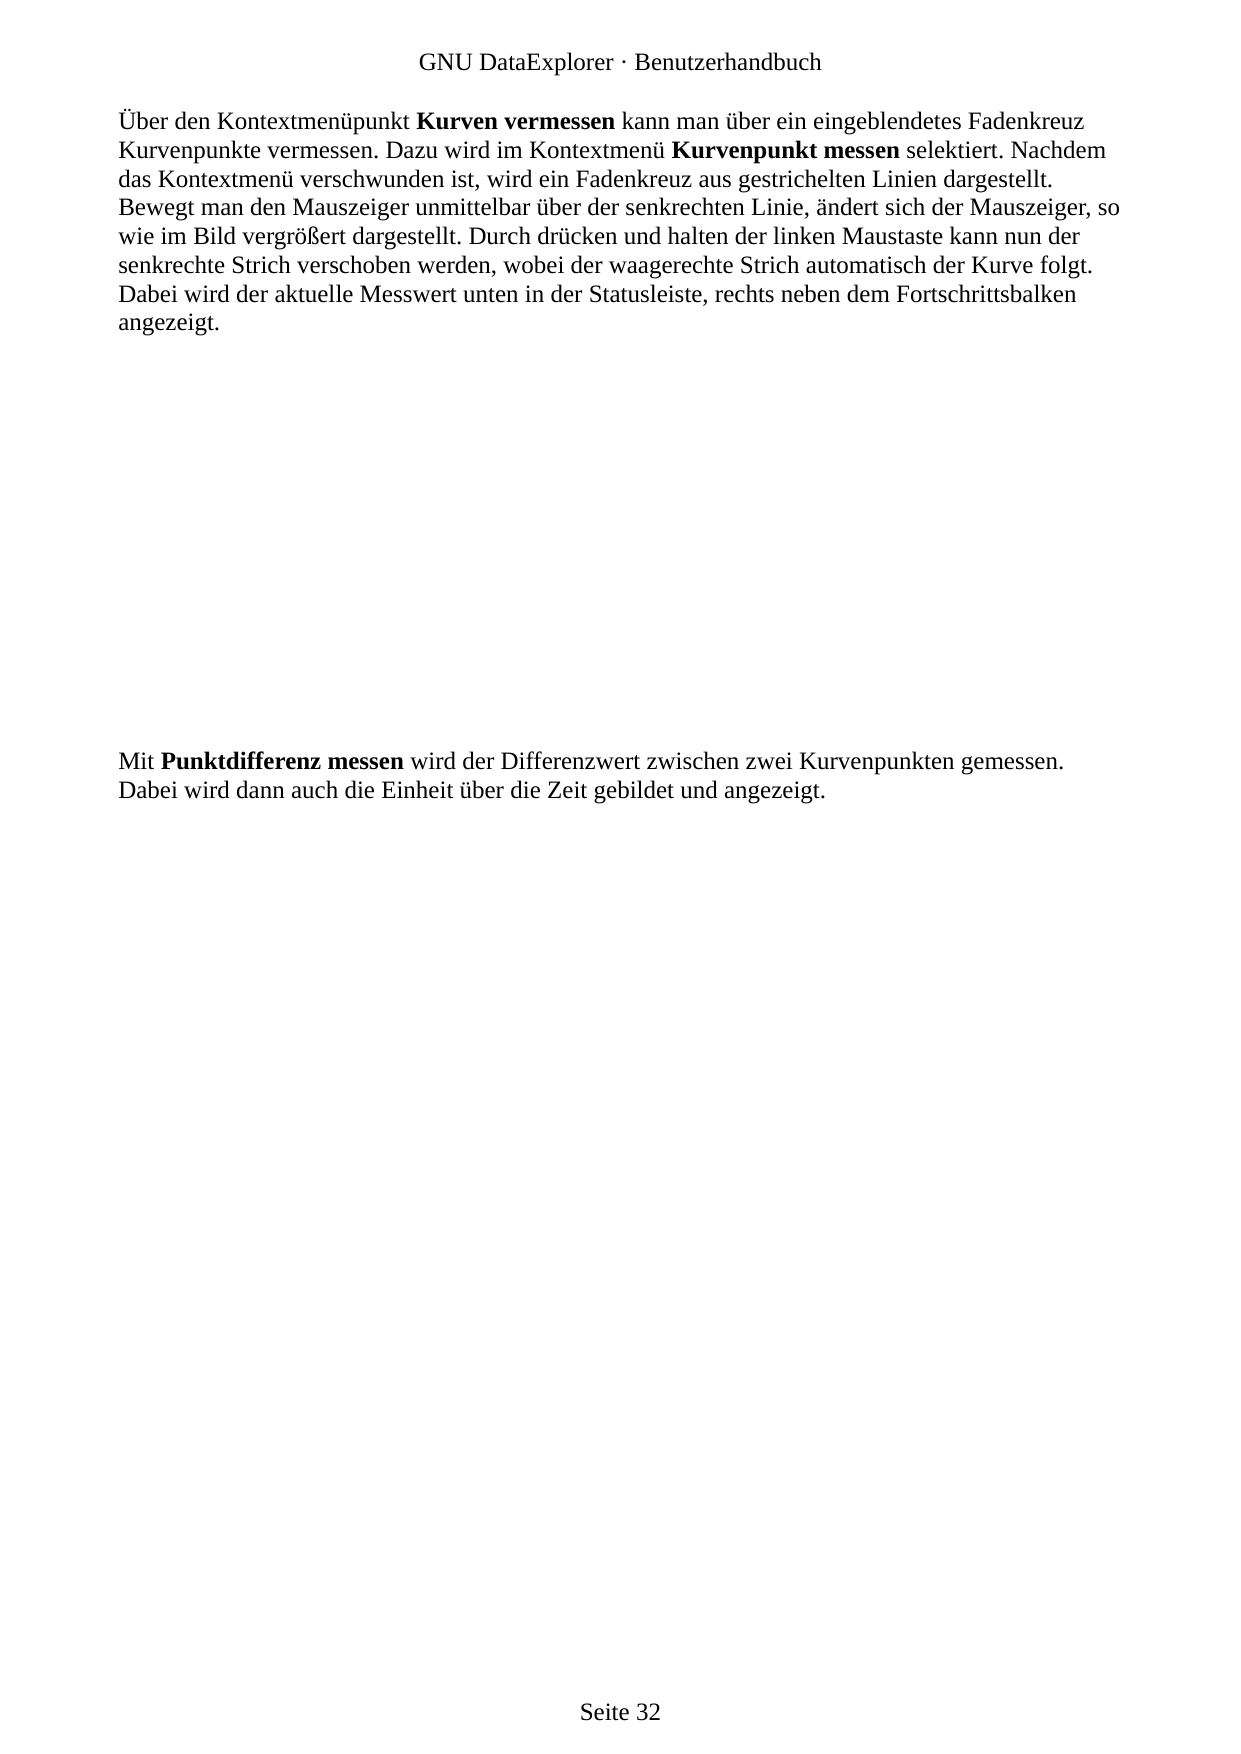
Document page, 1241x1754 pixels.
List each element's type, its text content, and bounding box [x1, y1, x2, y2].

text Über den Kontextmenüpunkt Kurven vermessen kann man über ein eingeblendetes Fadenkreuz Kurvenpunkte vermessen. Dazu wird im Kontextmenü Kurvenpunkt messen selektiert. Nachdem das Kontextmenü verschwunden ist, wird ein Fadenkreuz aus gestrichelten Linien dargestellt. Bewegt man den Mauszeiger unmittelbar über der senkrechten Linie, ändert sich der Mauszeiger, so wie im Bild vergrößert dargestellt. Durch drücken und halten der linken Maustaste kann nun der senkrechte Strich verschoben werden, wobei der waagerechte Strich automatisch der Kurve folgt. Dabei wird der aktuelle Messwert unten in der Statusleiste, rechts neben dem Fortschrittsbalken angezeigt. [118, 106, 1122, 336]
text Mit Punktdifferenz messen wird der Differenzwert zwischen zwei Kurvenpunkten gemessen. Dabei wird dann auch die Einheit über die Zeit gebildet und angezeigt. [118, 746, 1122, 804]
